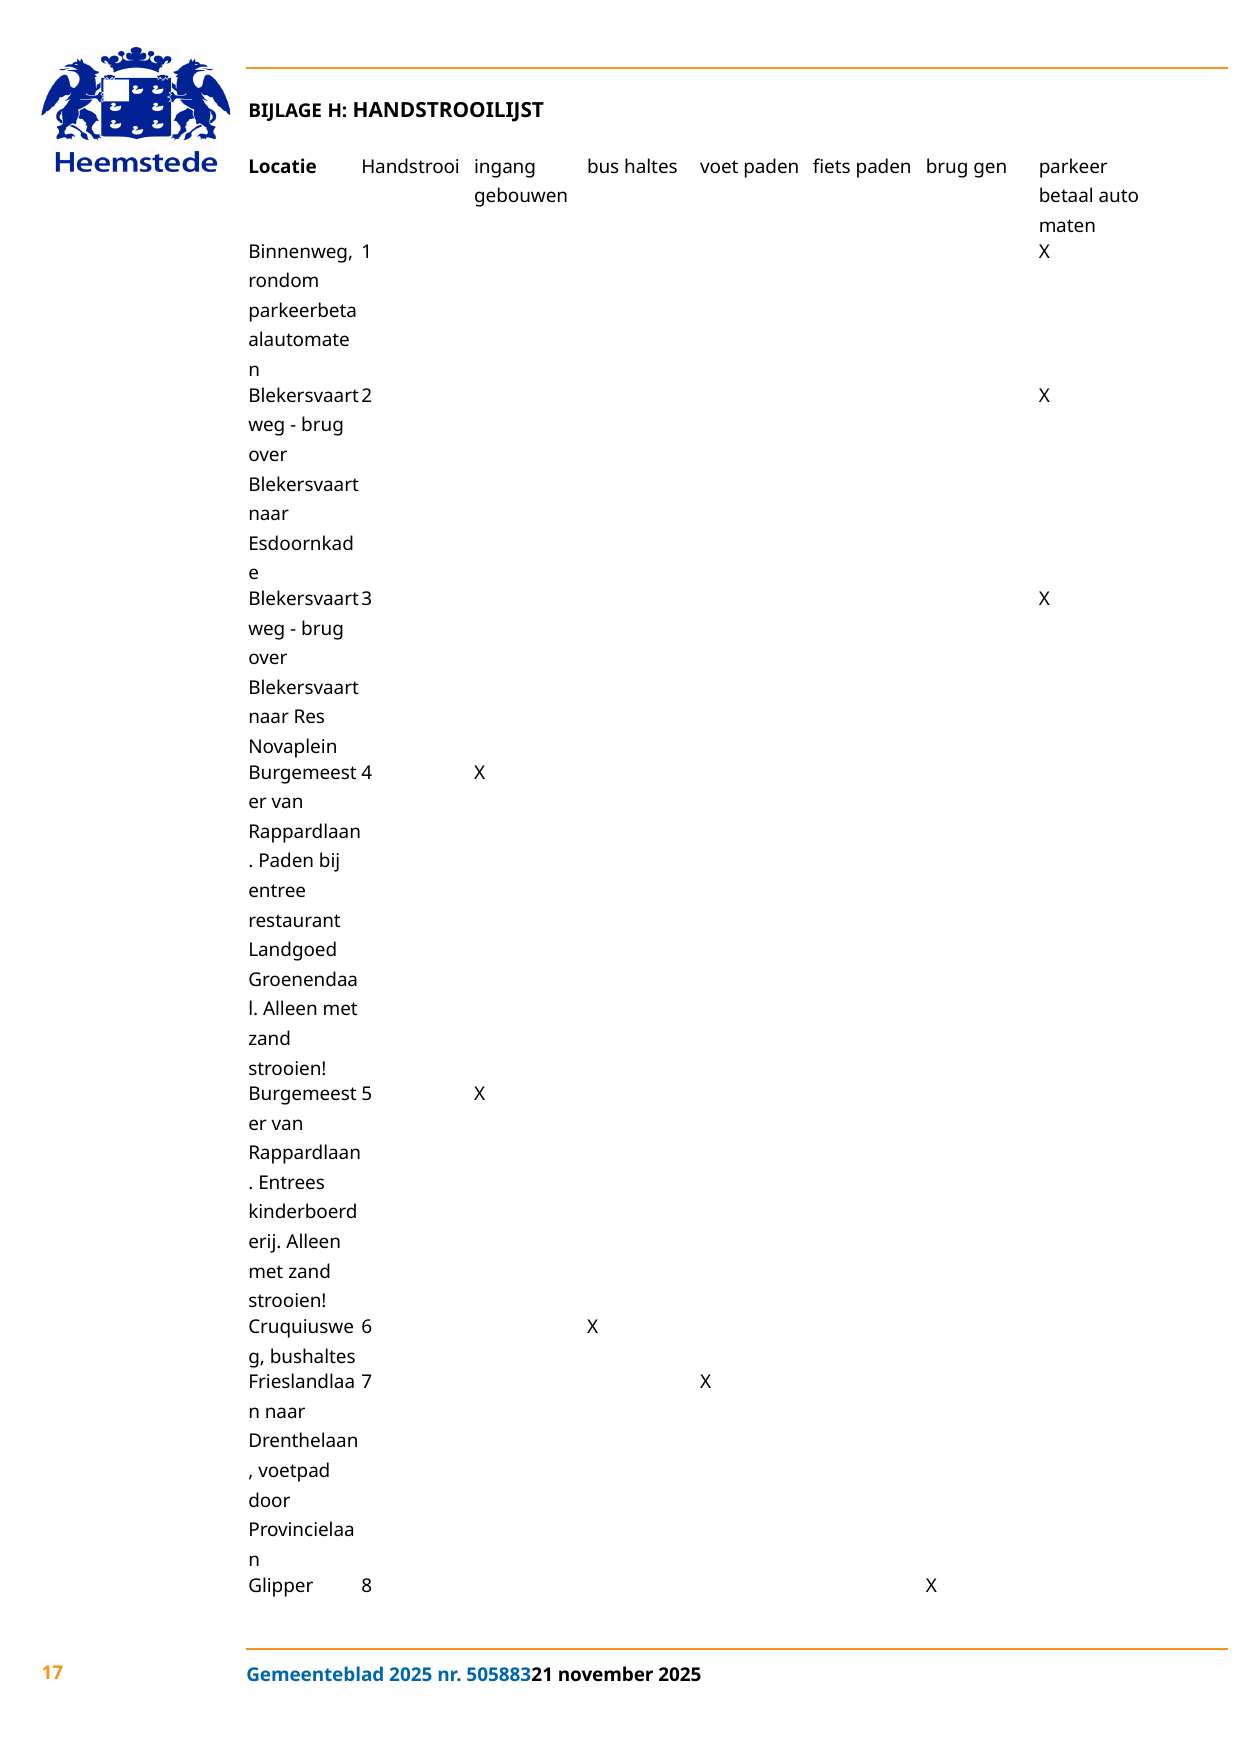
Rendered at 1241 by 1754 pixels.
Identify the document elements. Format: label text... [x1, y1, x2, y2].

table_cell [474, 1369, 587, 1572]
table_cell Burgemeester van Rappardlaan. Entrees kinderboerderij. Alleen met zand strooien! [248, 1080, 361, 1313]
table_cell Burgemeester van Rappardlaan. Paden bij entree restaurant Landgoed Groenendaal. Alleen met zand strooien! [248, 759, 361, 1080]
table_cell [587, 759, 700, 1080]
table_header fiets paden [813, 153, 926, 238]
table_cell [1039, 1572, 1152, 1597]
table_cell [700, 238, 813, 382]
table_cell [813, 759, 926, 1080]
table_cell X [1039, 585, 1152, 759]
table_cell Blekersvaartweg - brug over Blekersvaart naar Esdoornkade [248, 382, 361, 585]
table_cell [587, 238, 700, 382]
table_cell Binnenweg, rondom parkeerbetaalautomaten [248, 238, 361, 382]
table_cell 2 [361, 382, 474, 585]
table_header voet paden [700, 153, 813, 238]
table_cell [926, 585, 1038, 759]
table_cell 7 [361, 1369, 474, 1572]
table_cell [1039, 759, 1152, 1080]
table_header Locatie [248, 153, 361, 238]
table_header Handstrooi [361, 153, 474, 238]
table_cell [926, 382, 1038, 585]
table_header parkeer betaal auto maten [1039, 153, 1152, 238]
table_cell [700, 1572, 813, 1597]
table_cell [587, 382, 700, 585]
table_header ingang gebouwen [474, 153, 587, 238]
table_cell X [1039, 382, 1152, 585]
table_cell [587, 1369, 700, 1572]
table_cell [926, 1369, 1038, 1572]
table_cell X [1039, 238, 1152, 382]
table_cell Blekersvaartweg - brug over Blekersvaart naar Res Novaplein [248, 585, 361, 759]
table_cell [926, 238, 1038, 382]
table_cell [813, 1572, 926, 1597]
table_cell [587, 1572, 700, 1597]
table_cell Cruquiusweg, bushaltes [248, 1313, 361, 1368]
table_cell 8 [361, 1572, 474, 1597]
table_cell 3 [361, 585, 474, 759]
table_cell [1039, 1369, 1152, 1572]
table_cell [813, 238, 926, 382]
table_cell 6 [361, 1313, 474, 1368]
table_cell [474, 585, 587, 759]
table_cell [700, 1313, 813, 1368]
table_cell [700, 382, 813, 585]
table_cell [1039, 1080, 1152, 1313]
table_cell 1 [361, 238, 474, 382]
table_cell [926, 1080, 1038, 1313]
picture [41, 47, 231, 172]
text BIJLAGE H: HANDSTROOILIJST [248, 95, 1152, 123]
table_cell [813, 1313, 926, 1368]
table_cell [813, 1369, 926, 1572]
table_cell 5 [361, 1080, 474, 1313]
table_cell [700, 759, 813, 1080]
table_cell X [587, 1313, 700, 1368]
table_cell [926, 759, 1038, 1080]
table_cell [587, 1080, 700, 1313]
table_cell [1039, 1313, 1152, 1368]
table_cell [587, 585, 700, 759]
table_header brug gen [926, 153, 1038, 238]
table_cell [700, 585, 813, 759]
table_header bus haltes [587, 153, 700, 238]
table_cell Frieslandlaan naar Drenthelaan, voetpad door Provincielaan [248, 1369, 361, 1572]
table_cell [474, 1313, 587, 1368]
table_cell Glipper [248, 1572, 361, 1597]
table_cell X [474, 1080, 587, 1313]
table_cell [926, 1313, 1038, 1368]
table_cell X [700, 1369, 813, 1572]
table_cell [700, 1080, 813, 1313]
table_cell [813, 382, 926, 585]
table_cell [813, 1080, 926, 1313]
table_cell [474, 1572, 587, 1597]
table_cell [474, 382, 587, 585]
table_cell [813, 585, 926, 759]
table_cell X [474, 759, 587, 1080]
table_cell [474, 238, 587, 382]
table_cell X [926, 1572, 1038, 1597]
table_cell 4 [361, 759, 474, 1080]
